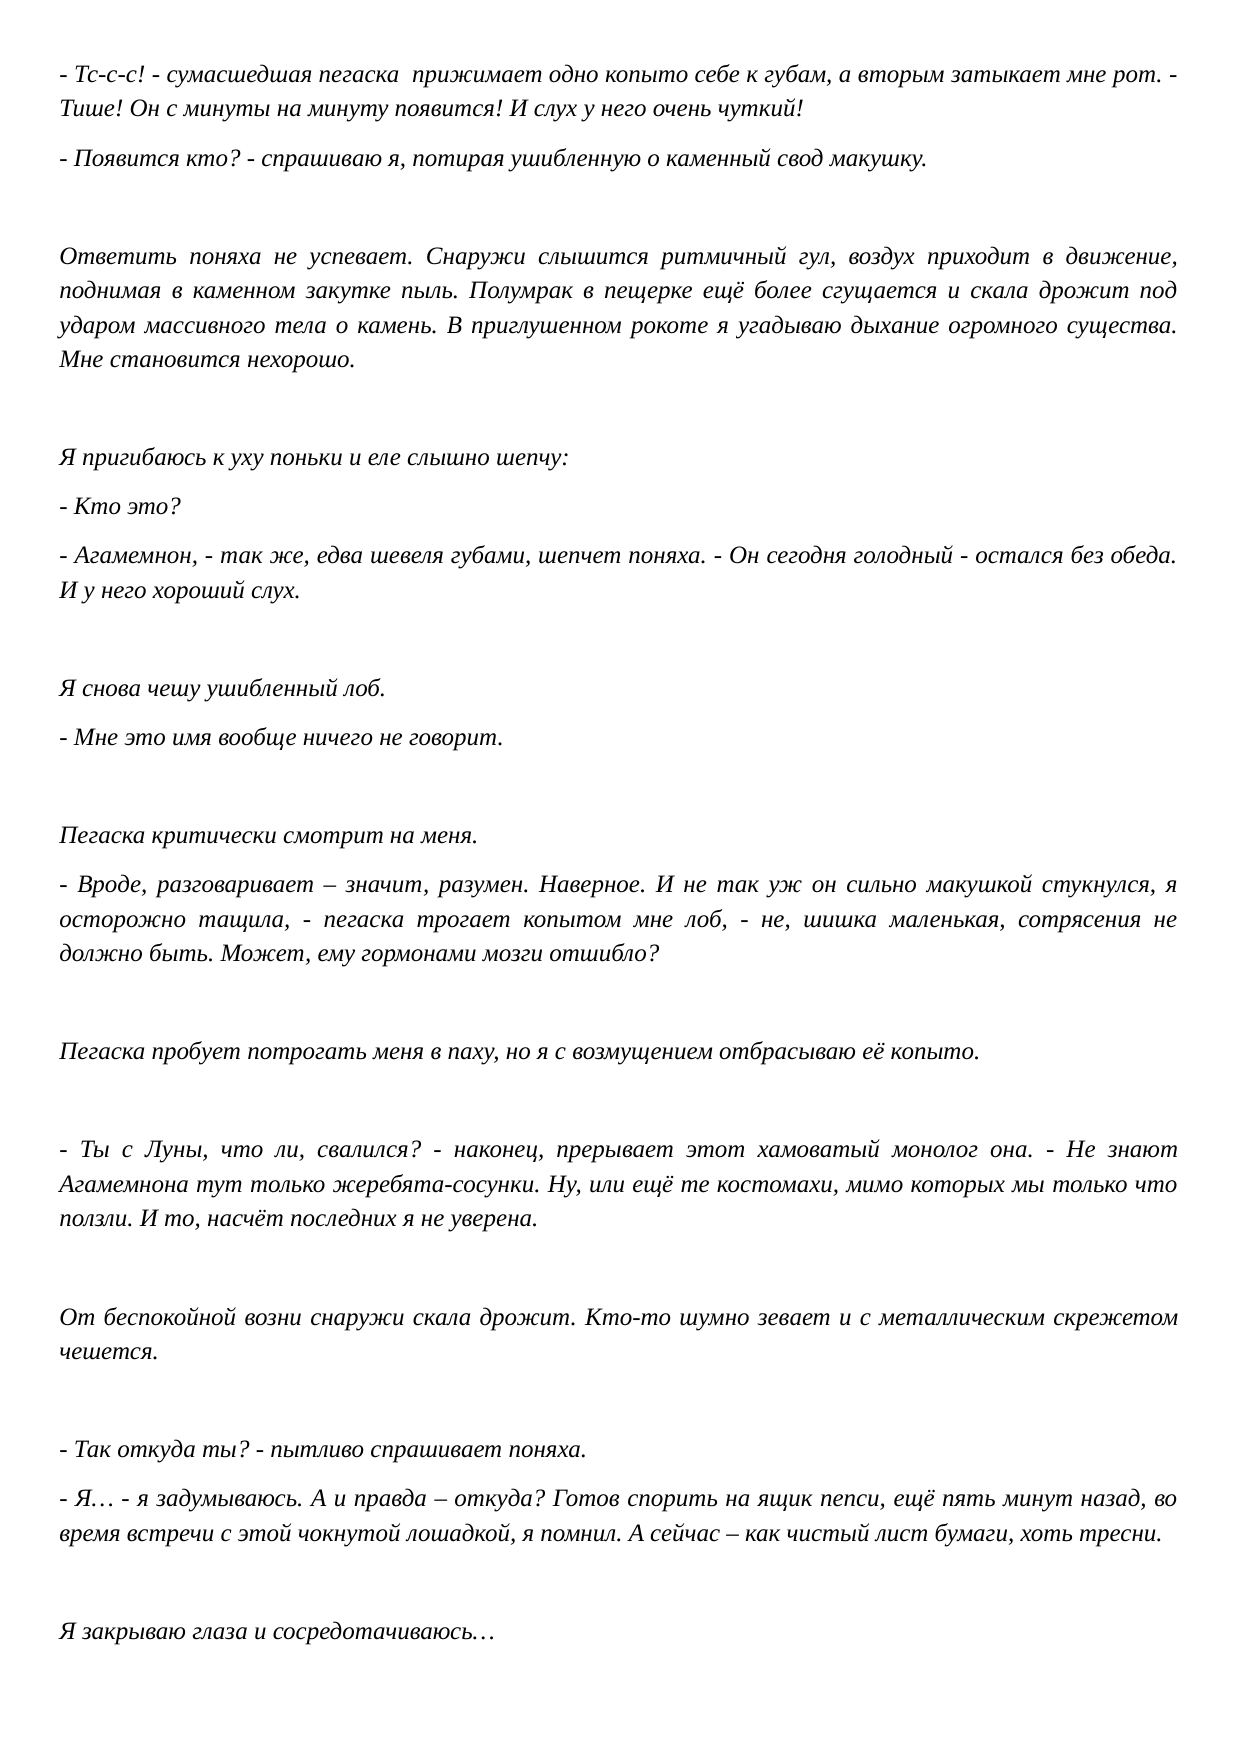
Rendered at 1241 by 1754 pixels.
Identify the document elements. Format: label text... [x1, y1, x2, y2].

text - Так откуда ты? - пытливо спрашивает поняха. [59, 1434, 1181, 1463]
text Я снова чешу ушибленный лоб. [59, 673, 1181, 702]
text Пегаска критически смотрит на меня. [59, 820, 1181, 849]
text - Появится кто? - спрашиваю я, потирая ушибленную о каменный свод макушку. [59, 143, 1181, 171]
text Я закрываю глаза и сосредотачиваюсь… [59, 1616, 1181, 1644]
text Ответить поняха не успевает. Снаружи слышится ритмичный гул, воздух приходит в движение, поднимая в каменном закутке пыль. Полумрак в пещерке ещё более сгущается и скала дрожит под ударом массивного тела о камень. В приглушенном рокоте я угадываю дыхание огромного существа. Мне становится нехорошо. [59, 241, 1181, 373]
text - Мне это имя вообще ничего не говорит. [59, 722, 1181, 751]
text - Тс-с-с! - сумасшедшая пегаска прижимает одно копыто себе к губам, а вторым затыкает мне рот. - Тише! Он с минуты на минуту появится! И слух у него очень чуткий! [59, 59, 1181, 122]
text - Агамемнон, - так же, едва шевеля губами, шепчет поняха. - Он сегодня голодный - остался без обеда. И у него хороший слух. [59, 540, 1181, 604]
text - Ты с Луны, что ли, свалился? - наконец, прерывает этот хамоватый монолог она. - Не знают Агамемнона тут только жеребята-сосунки. Ну, или ещё те костомахи, мимо которых мы только что ползли. И то, насчёт последних я не уверена. [59, 1134, 1181, 1232]
text Я пригибаюсь к уху поньки и еле слышно шепчу: [59, 442, 1181, 471]
text - Кто это? [59, 491, 1181, 520]
text От беспокойной возни снаружи скала дрожит. Кто-то шумно зевает и с металлическим скрежетом чешется. [59, 1302, 1181, 1365]
text Пегаска пробует потрогать меня в паху, но я с возмущением отбрасываю её копыто. [59, 1036, 1181, 1065]
text - Вроде, разговаривает – значит, разумен. Наверное. И не так уж он сильно макушкой стукнулся, я осторожно тащила, - пегаска трогает копытом мне лоб, - не, шишка маленькая, сотрясения не должно быть. Может, ему гормонами мозги отшибло? [59, 869, 1181, 967]
text - Я… - я задумываюсь. А и правда – откуда? Готов спорить на ящик пепси, ещё пять минут назад, во время встречи с этой чокнутой лошадкой, я помнил. А сейчас – как чистый лист бумаги, хоть тресни. [59, 1483, 1181, 1546]
